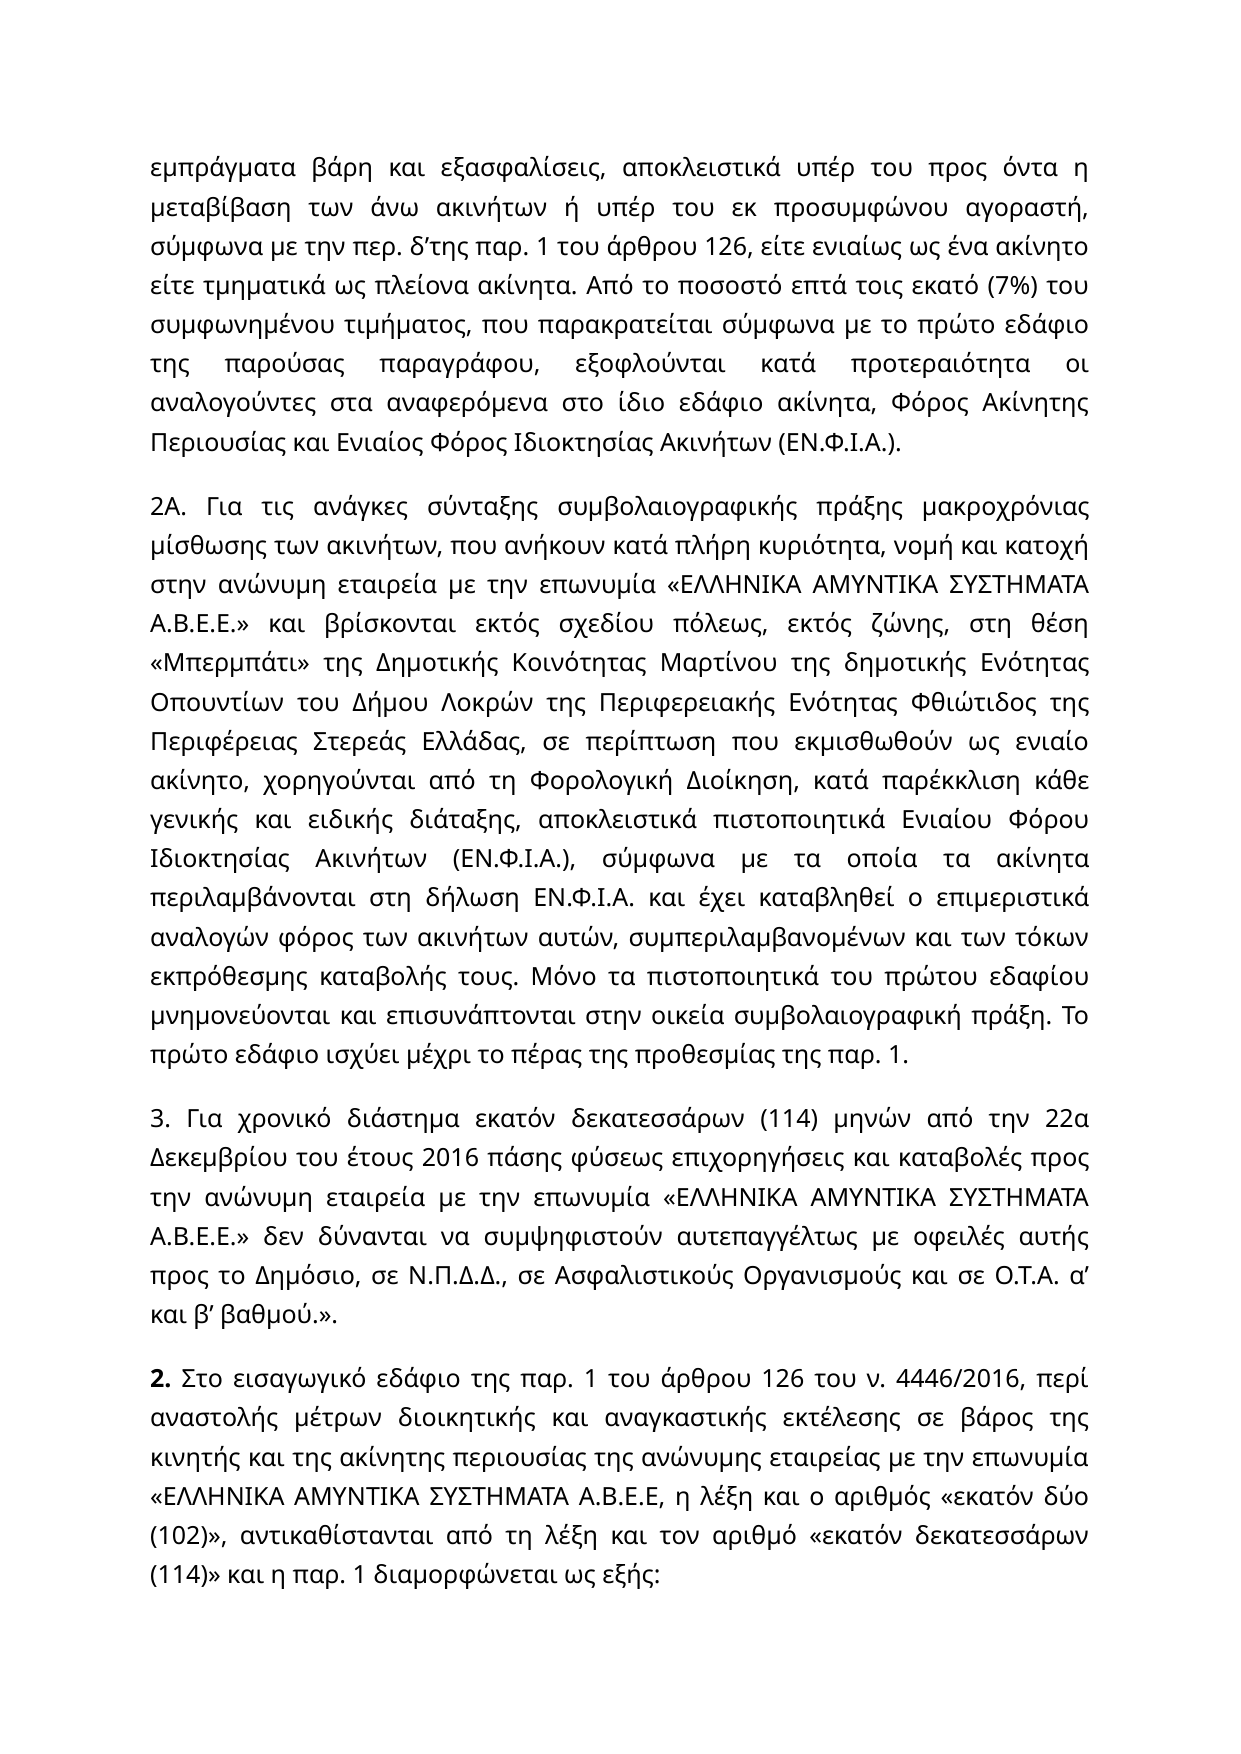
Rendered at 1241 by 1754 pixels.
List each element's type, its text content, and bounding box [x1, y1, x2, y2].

text εμπράγματα βάρη και εξασφαλίσεις, αποκλειστικά υπέρ του προς όντα η μεταβίβαση των άνω ακινήτων ή υπέρ του εκ προσυμφώνου αγοραστή, σύμφωνα με την περ. δ’της παρ. 1 του άρθρου 126, είτε ενιαίως ως ένα ακίνητο είτε τμηματικά ως πλείονα ακίνητα. Από το ποσοστό επτά τοις εκατό (7%) του συμφωνημένου τιμήματος, που παρακρατείται σύμφωνα με το πρώτο εδάφιο της παρούσας παραγράφου, εξοφλούνται κατά προτεραιότητα οι αναλογούντες στα αναφερόμενα στο ίδιο εδάφιο ακίνητα, Φόρος Ακίνητης Περιουσίας και Ενιαίος Φόρος Ιδιοκτησίας Ακινήτων (ΕΝ.Φ.Ι.Α.). [150, 150, 1090, 458]
text 2Α. Για τις ανάγκες σύνταξης συμβολαιογραφικής πράξης μακροχρόνιας μίσθωσης των ακινήτων, που ανήκουν κατά πλήρη κυριότητα, νομή και κατοχή στην ανώνυμη εταιρεία με την επωνυμία «ΕΛΛΗΝΙΚΑ ΑΜΥΝΤΙΚΑ ΣΥΣΤΗΜΑΤΑ Α.Β.Ε.Ε.» και βρίσκονται εκτός σχεδίου πόλεως, εκτός ζώνης, στη θέση «Μπερμπάτι» της Δημοτικής Κοινότητας Μαρτίνου της δημοτικής Ενότητας Οπουντίων του Δήμου Λοκρών της Περιφερειακής Ενότητας Φθιώτιδος της Περιφέρειας Στερεάς Ελλάδας, σε περίπτωση που εκμισθωθούν ως ενιαίο ακίνητο, χορηγούνται από τη Φορολογική Διοίκηση, κατά παρέκκλιση κάθε γενικής και ειδικής διάταξης, αποκλειστικά πιστοποιητικά Ενιαίου Φόρου Ιδιοκτησίας Ακινήτων (ΕΝ.Φ.Ι.Α.), σύμφωνα με τα οποία τα ακίνητα περιλαμβάνονται στη δήλωση ΕΝ.Φ.Ι.Α. και έχει καταβληθεί ο επιμεριστικά αναλογών φόρος των ακινήτων αυτών, συμπεριλαμβανομένων και των τόκων εκπρόθεσμης καταβολής τους. Μόνο τα πιστοποιητικά του πρώτου εδαφίου μνημονεύονται και επισυνάπτονται στην οικεία συμβολαιογραφική πράξη. Το πρώτο εδάφιο ισχύει μέχρι το πέρας της προθεσμίας της παρ. 1. [150, 488, 1090, 1071]
text 3. Για χρονικό διάστημα εκατόν δεκατεσσάρων (114) μηνών από την 22α Δεκεμβρίου του έτους 2016 πάσης φύσεως επιχορηγήσεις και καταβολές προς την ανώνυμη εταιρεία με την επωνυμία «ΕΛΛΗΝΙΚΑ ΑΜΥΝΤΙΚΑ ΣΥΣΤΗΜΑΤΑ Α.Β.Ε.Ε.» δεν δύνανται να συμψηφιστούν αυτεπαγγέλτως με οφειλές αυτής προς το Δημόσιο, σε Ν.Π.Δ.Δ., σε Ασφαλιστικούς Οργανισμούς και σε Ο.Τ.Α. α’ και β’ βαθμού.». [150, 1101, 1090, 1331]
text 2. Στο εισαγωγικό εδάφιο της παρ. 1 του άρθρου 126 του ν. 4446/2016, περί αναστολής μέτρων διοικητικής και αναγκαστικής εκτέλεσης σε βάρος της κινητής και της ακίνητης περιουσίας της ανώνυμης εταιρείας με την επωνυμία «ΕΛΛΗΝΙΚΑ ΑΜΥΝΤΙΚΑ ΣΥΣΤΗΜΑΤΑ Α.Β.Ε.Ε, η λέξη και ο αριθμός «εκατόν δύο (102)», αντικαθίστανται από τη λέξη και τον αριθμό «εκατόν δεκατεσσάρων (114)» και η παρ. 1 διαμορφώνεται ως εξής: [150, 1361, 1090, 1591]
